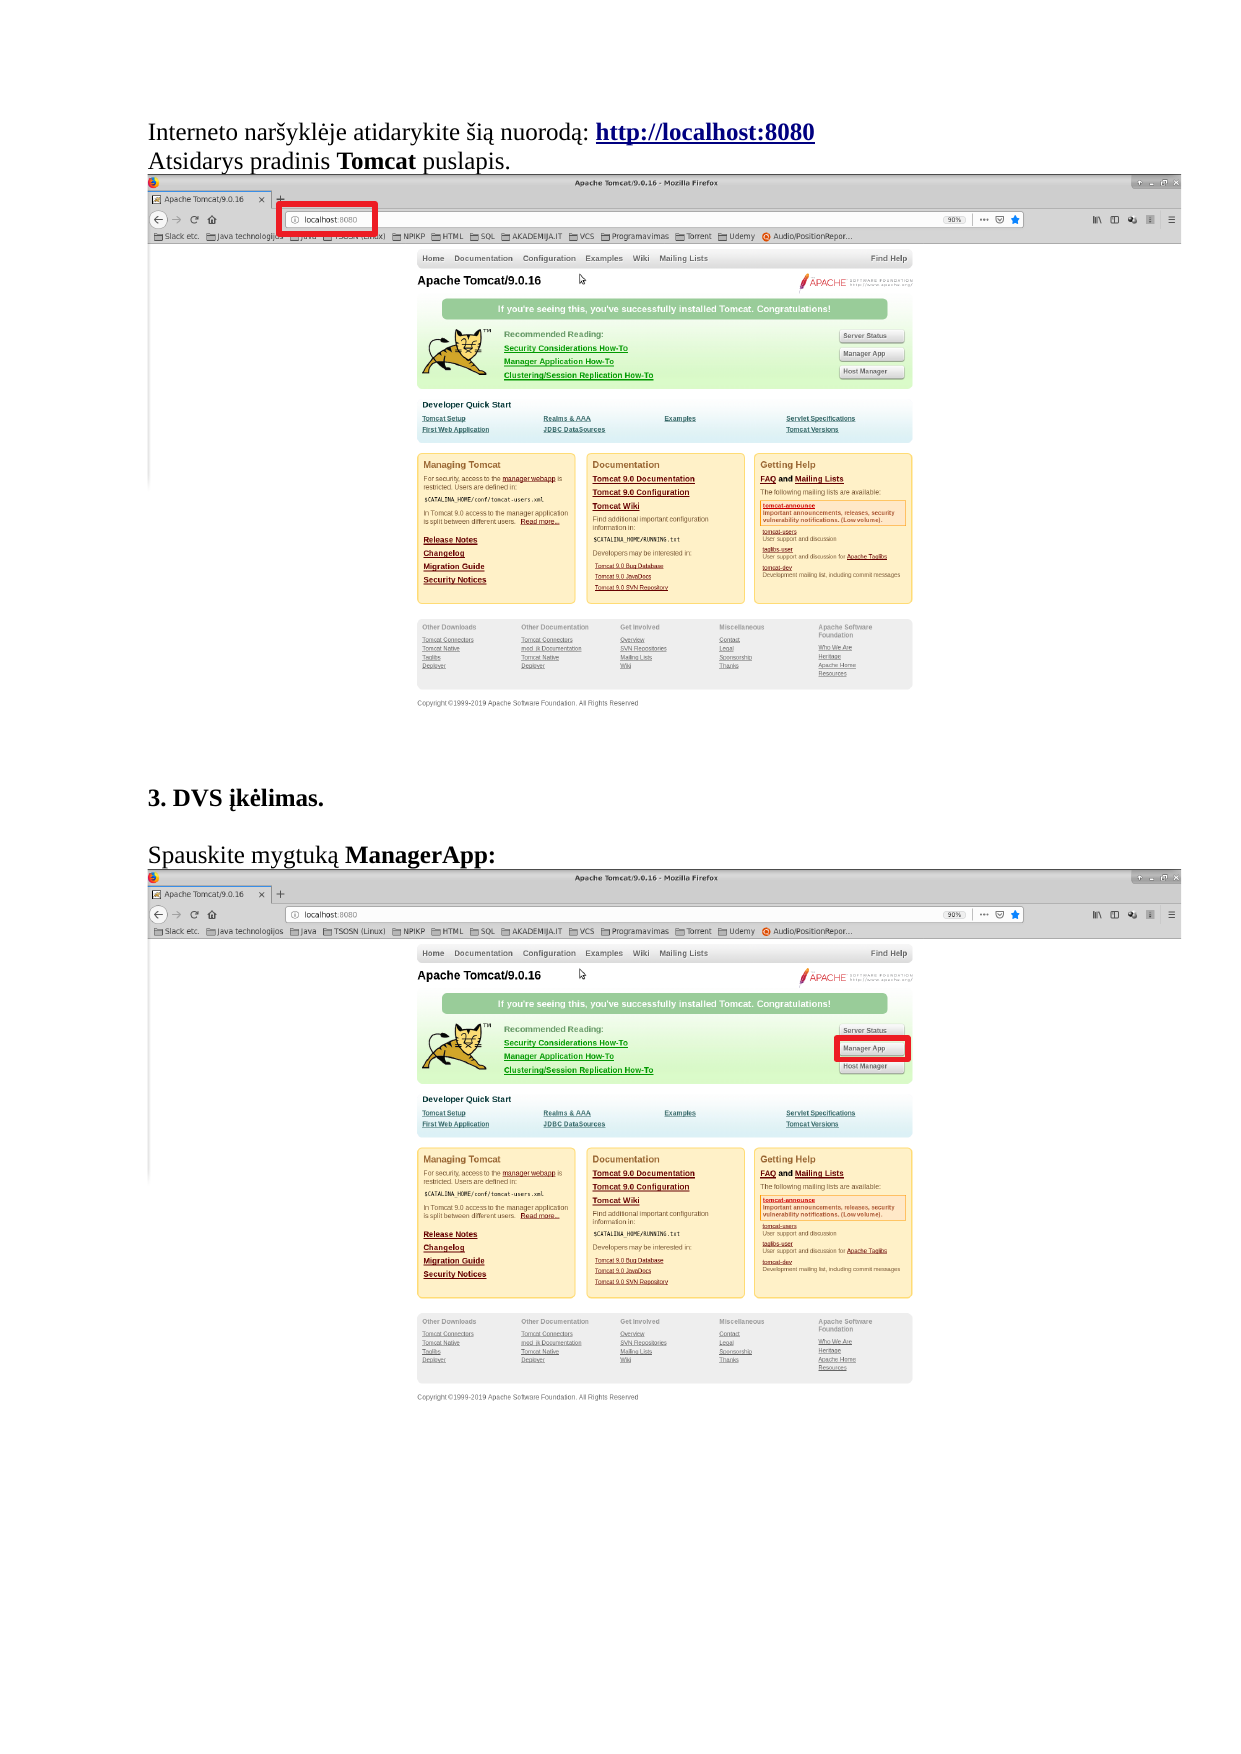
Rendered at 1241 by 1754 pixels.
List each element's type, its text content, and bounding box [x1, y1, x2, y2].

text Atsidarys pradinis Tomcat puslapis. [148, 146, 1181, 174]
text Spauskite mygtuką ManagerApp: [148, 840, 1181, 869]
picture [147, 174, 1182, 755]
text Interneto naršyklėje atidarykite šią nuorodą: http://localhost:8080 [148, 117, 1181, 146]
picture [147, 869, 1182, 1449]
text 3. DVS įkėlimas. [148, 783, 1181, 812]
